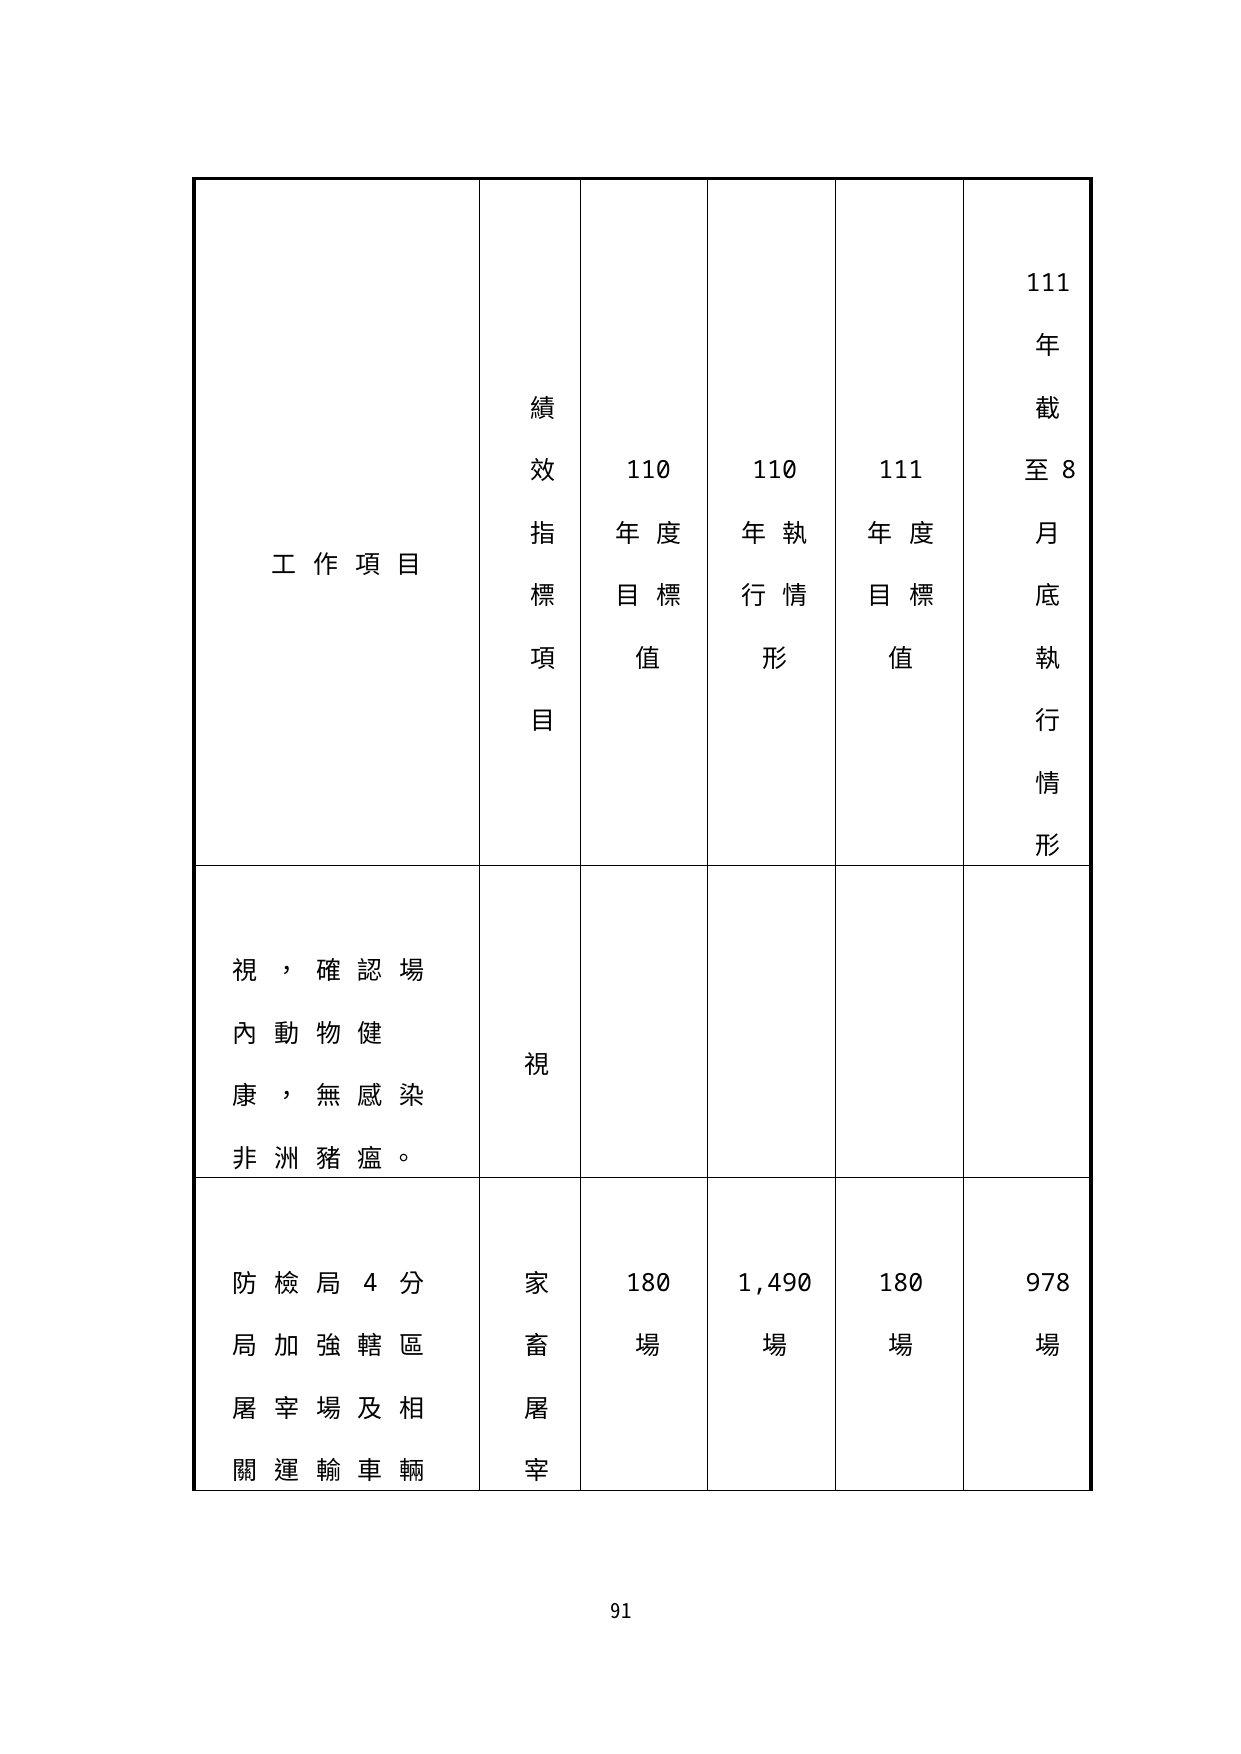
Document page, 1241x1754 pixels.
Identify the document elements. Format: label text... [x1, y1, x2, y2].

table_cell 180場 [836, 1178, 963, 1490]
table_header 110年度目標值 [581, 180, 707, 865]
table_cell 180場 [581, 1178, 707, 1490]
table_cell 978場 [964, 1178, 1089, 1490]
table_header 111年度目標值 [836, 180, 963, 865]
table_cell 視 [480, 866, 580, 1177]
table_cell 家畜屠宰 [480, 1178, 580, 1490]
table_header 績效指標項目 [480, 180, 580, 865]
table_cell [964, 866, 1089, 1177]
table_cell [581, 866, 707, 1177]
table_header 111年截至8月底執行情形 [964, 180, 1089, 865]
table_cell 1,490場 [708, 1178, 835, 1490]
table_cell [836, 866, 963, 1177]
table_header 工作項目 [196, 180, 479, 865]
table_cell 視，確認場內動物健康，無感染非洲豬瘟。 [196, 866, 479, 1177]
table_header 110年執行情形 [708, 180, 835, 865]
table_cell 防檢局4分局加強轄區屠宰場及相關運輸車輛 [196, 1178, 479, 1490]
table_cell [708, 866, 835, 1177]
